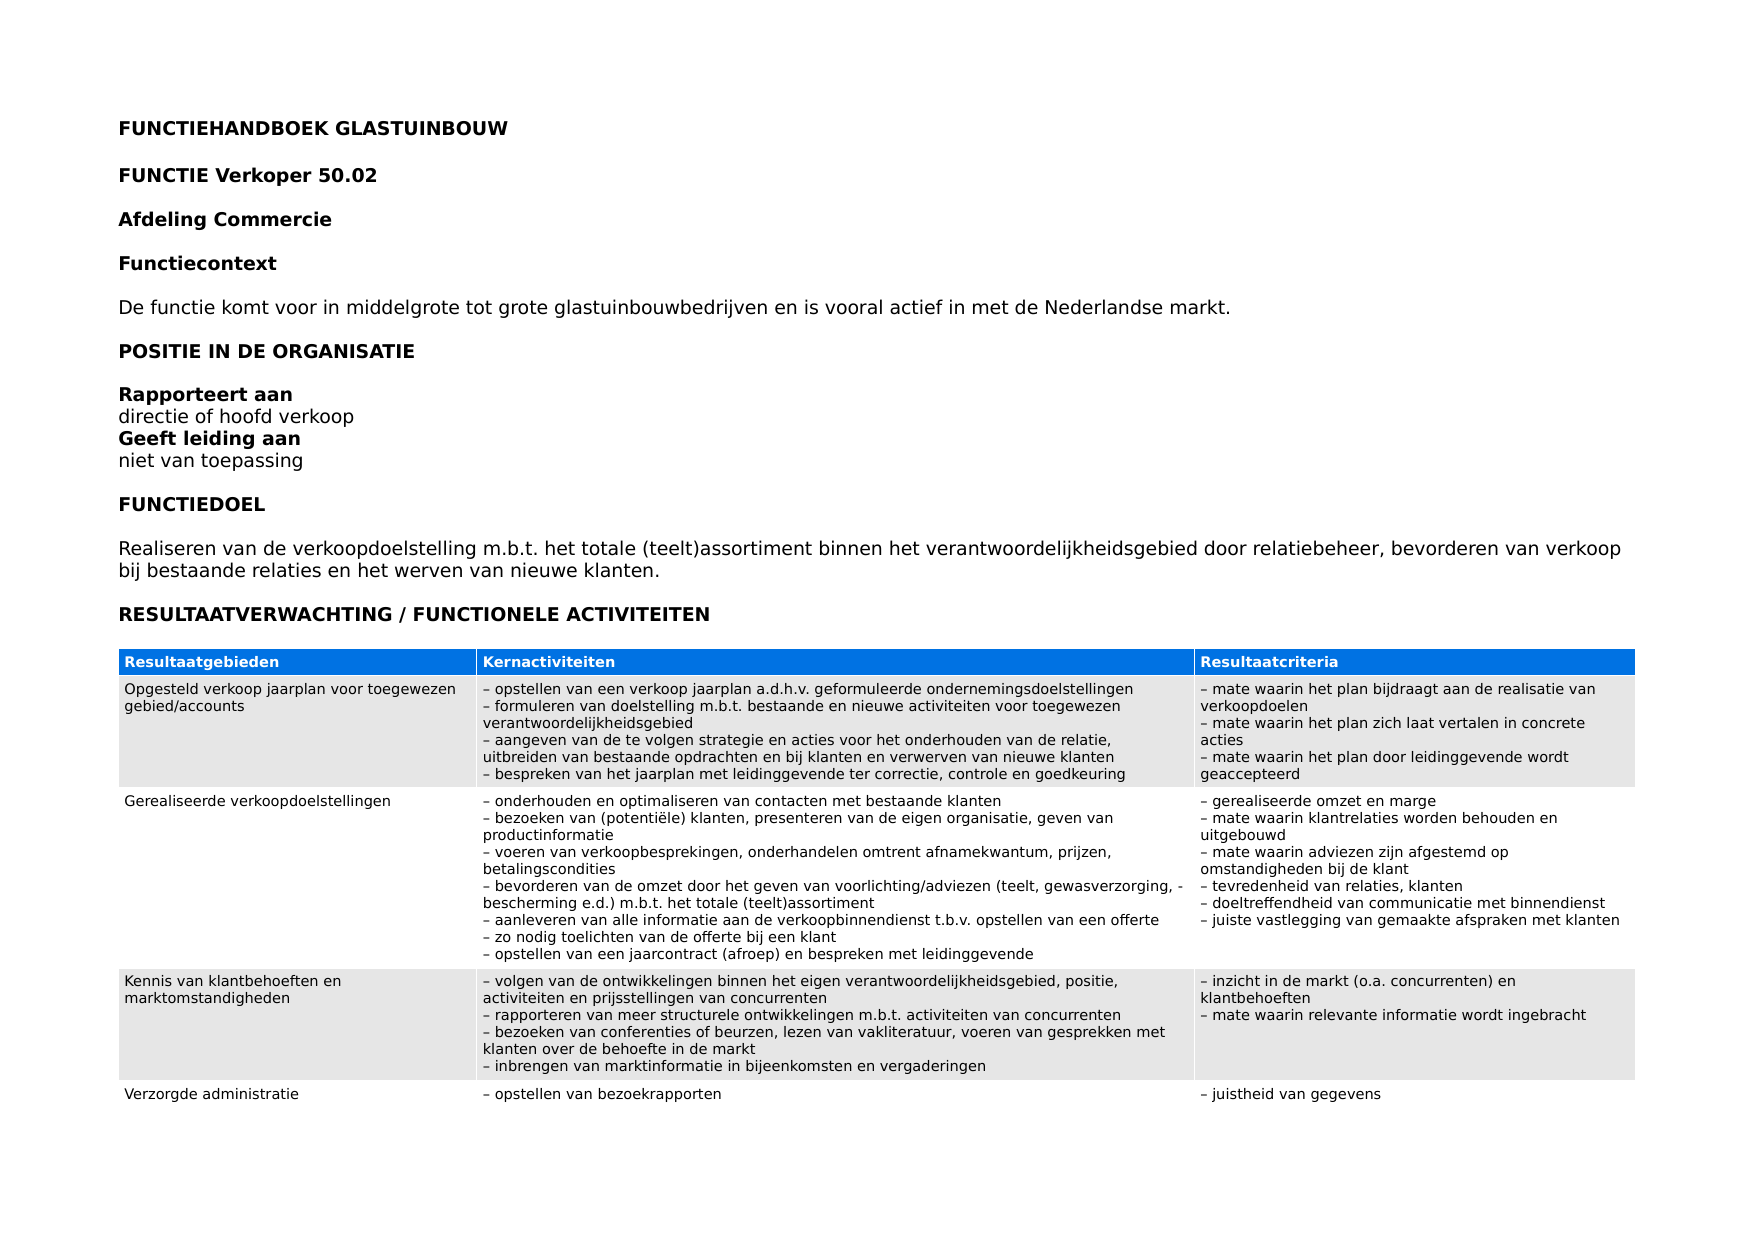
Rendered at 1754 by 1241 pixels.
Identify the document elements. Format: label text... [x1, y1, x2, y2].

table_cell – juistheid van gegevens [1195, 1081, 1635, 1107]
subtitle FUNCTIE Verkoper 50.02 [118, 165, 1636, 187]
table_cell – onderhouden en optimaliseren van contacten met bestaande klanten – bezoeken van (potentiële) klanten, presenteren van de eigen organisatie, geven van productinformatie – voeren van verkoopbesprekingen, onderhandelen omtrent afnamekwantum, prijzen, betalingscondities – bevorderen van de omzet door het geven van voorlichting/adviezen (teelt, gewasverzorging, -bescherming e.d.) m.b.t. het totale (teelt)assortiment – aanleveren van alle informatie aan de verkoopbinnendienst t.b.v. opstellen van een offerte – zo nodig toelichten van de offerte bij een klant – opstellen van een jaarcontract (afroep) en bespreken met leidinggevende [477, 789, 1194, 968]
table_cell – opstellen van een verkoop jaarplan a.d.h.v. geformuleerde ondernemingsdoelstellingen – formuleren van doelstelling m.b.t. bestaande en nieuwe activiteiten voor toegewezen verantwoordelijkheidsgebied – aangeven van de te volgen strategie en acties voor het onderhouden van de relatie, uitbreiden van bestaande opdrachten en bij klanten en verwerven van nieuwe klanten – bespreken van het jaarplan met leidinggevende ter correctie, controle en goedkeuring [477, 676, 1194, 787]
subtitle FUNCTIEDOEL [118, 494, 1636, 516]
table_cell – inzicht in de markt (o.a. concurrenten) en klantbehoeften – mate waarin relevante informatie wordt ingebracht [1195, 969, 1635, 1080]
table_cell Kennis van klantbehoeften en marktomstandigheden [119, 969, 476, 1080]
subtitle Functiecontext [118, 253, 1636, 275]
text Realiseren van de verkoopdoelstelling m.b.t. het totale (teelt)assortiment binnen het verantwoordelijkheidsgebied door relatiebeheer, bevorderen van verkoop bij bestaande relaties en het werven van nieuwe klanten. [118, 538, 1636, 582]
table_cell Opgesteld verkoop jaarplan voor toegewezen gebied/accounts [119, 676, 476, 787]
subtitle POSITIE IN DE ORGANISATIE [118, 341, 1636, 362]
text directie of hoofd verkoop [118, 406, 1636, 428]
text niet van toepassing [118, 450, 1636, 472]
table_header Resultaatgebieden [119, 649, 476, 675]
table_cell – opstellen van bezoekrapporten [477, 1081, 1194, 1107]
table_cell – gerealiseerde omzet en marge – mate waarin klantrelaties worden behouden en uitgebouwd – mate waarin adviezen zijn afgestemd op omstandigheden bij de klant – tevredenheid van relaties, klanten – doeltreffendheid van communicatie met binnendienst – juiste vastlegging van gemaakte afspraken met klanten [1195, 789, 1635, 968]
table_header Resultaatcriteria [1195, 649, 1635, 675]
table_cell Gerealiseerde verkoopdoelstellingen [119, 789, 476, 968]
text Geeft leiding aan [118, 428, 1636, 450]
text De functie komt voor in middelgrote tot grote glastuinbouwbedrijven en is vooral actief in met de Nederlandse markt. [118, 297, 1636, 319]
subtitle Afdeling Commercie [118, 209, 1636, 231]
text Rapporteert aan [118, 384, 1636, 406]
subtitle RESULTAATVERWACHTING / FUNCTIONELE ACTIVITEITEN [118, 604, 1636, 626]
subtitle FUNCTIEHANDBOEK GLASTUINBOUW [118, 118, 1636, 140]
table_cell – volgen van de ontwikkelingen binnen het eigen verantwoordelijkheidsgebied, positie, activiteiten en prijsstellingen van concurrenten – rapporteren van meer structurele ontwikkelingen m.b.t. activiteiten van concurrenten – bezoeken van conferenties of beurzen, lezen van vakliteratuur, voeren van gesprekken met klanten over de behoefte in de markt – inbrengen van marktinformatie in bijeenkomsten en vergaderingen [477, 969, 1194, 1080]
table_header Kernactiviteiten [477, 649, 1194, 675]
table_cell – mate waarin het plan bijdraagt aan de realisatie van verkoopdoelen – mate waarin het plan zich laat vertalen in concrete acties – mate waarin het plan door leidinggevende wordt geaccepteerd [1195, 676, 1635, 787]
table_cell Verzorgde administratie [119, 1081, 476, 1107]
